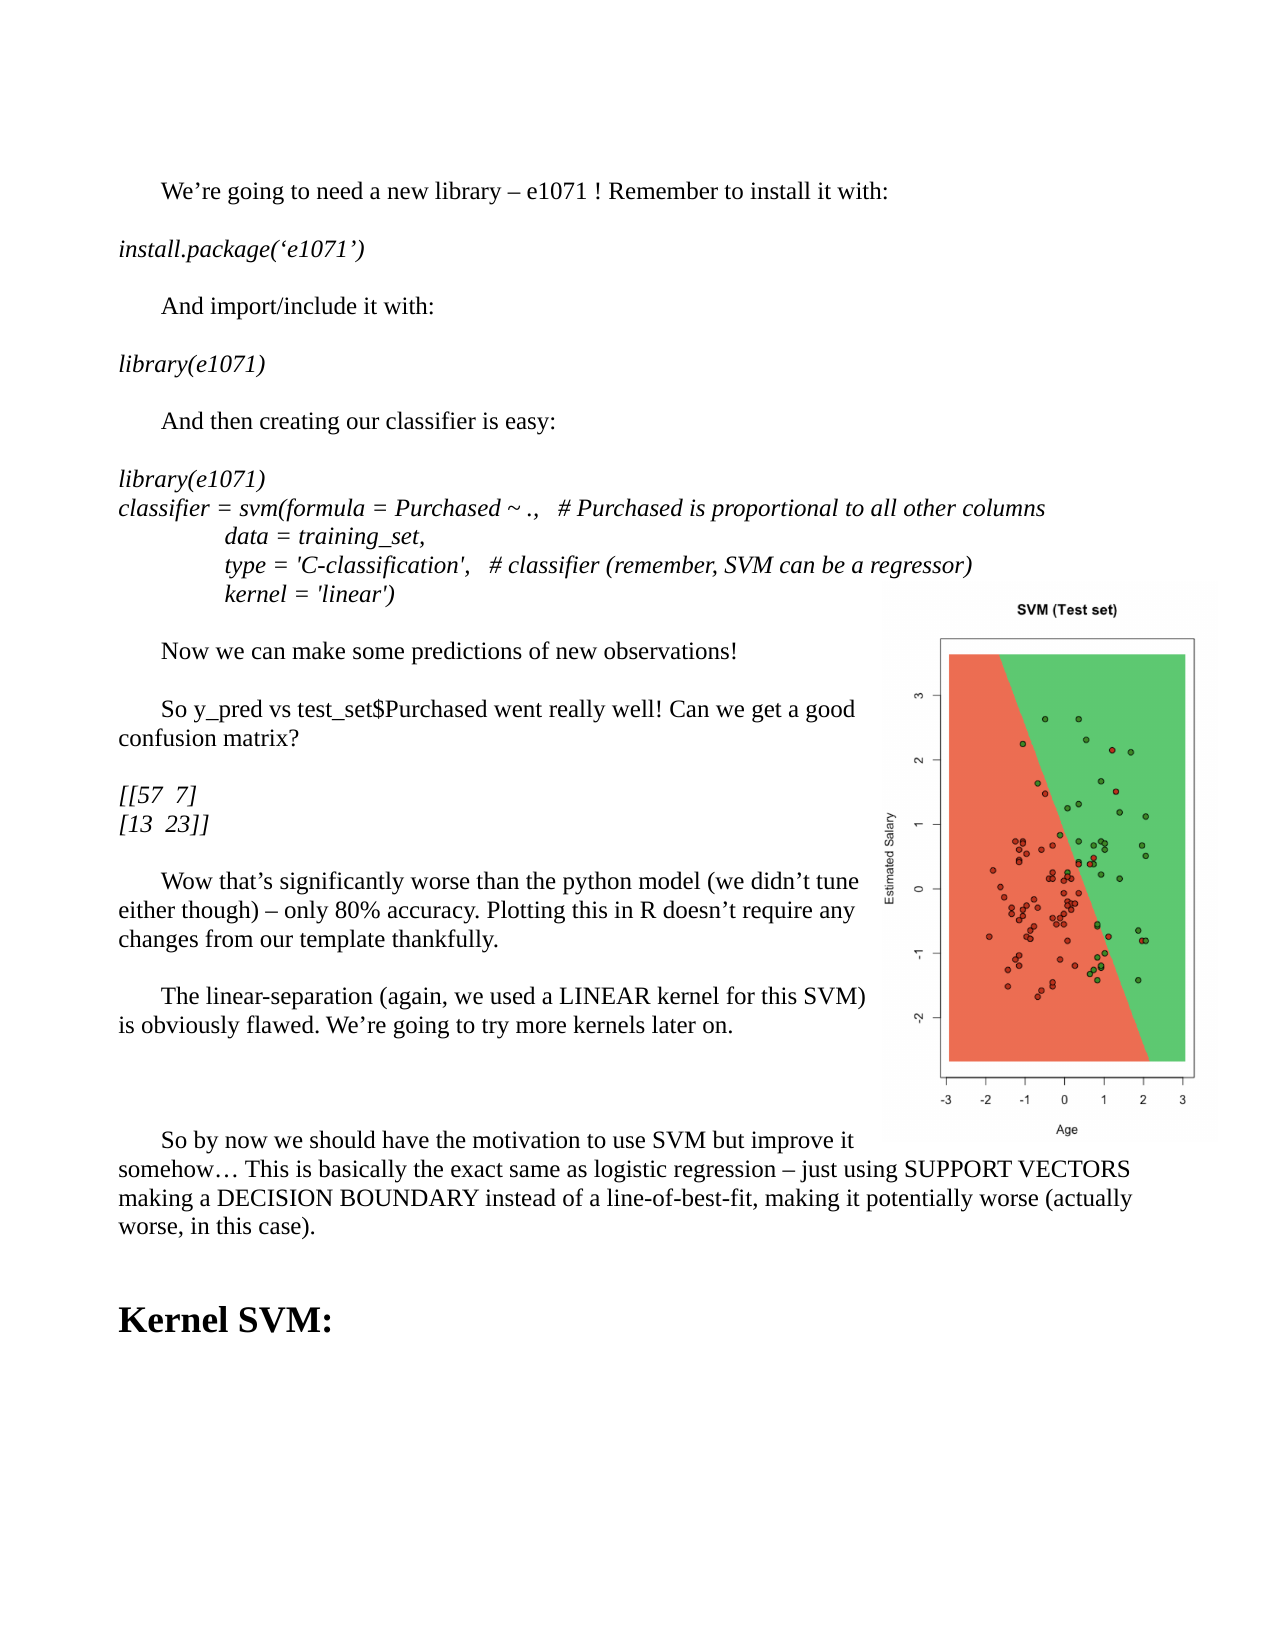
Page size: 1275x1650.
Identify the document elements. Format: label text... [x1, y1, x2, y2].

text type = 'C-classification', # classifier (remember, SVM can be a regressor) [118, 550, 1157, 579]
text install.package(‘e1071’) [118, 234, 1157, 263]
text classifier = svm(formula = Purchased ~ ., # Purchased is proportional to all other columns [118, 493, 1157, 521]
picture [881, 581, 1218, 1142]
text library(e1071) [118, 464, 1157, 493]
text And then creating our classifier is easy: [118, 406, 1157, 435]
text kernel = 'linear') [118, 579, 1157, 608]
text And import/include it with: [118, 291, 1157, 320]
text So y_pred vs test_set$Purchased went really well! Can we get a good confusion matrix? [118, 694, 881, 751]
text Wow that’s significantly worse than the python model (we didn’t tune either though) – only 80% accuracy. Plotting this in R doesn’t require any changes from our template thankfully. [118, 866, 881, 953]
text So by now we should have the motivation to use SVM but improve it somehow… This is basically the exact same as logistic regression – just using SUPPORT VECTORS making a DECISION BOUNDARY instead of a line-of-best-fit, making it potentially worse (actually worse, in this case). [118, 1125, 1157, 1240]
text data = training_set, [118, 521, 1157, 550]
text [13 23]] [118, 809, 881, 838]
text [[57 7] [118, 780, 881, 809]
text library(e1071) [118, 349, 1157, 378]
text Now we can make some predictions of new observations! [118, 636, 881, 665]
text We’re going to need a new library – e1071 ! Remember to install it with: [118, 176, 1157, 205]
text The linear-separation (again, we used a LINEAR kernel for this SVM) is obviously flawed. We’re going to try more kernels later on. [118, 981, 881, 1039]
text Kernel SVM: [118, 1298, 1157, 1341]
